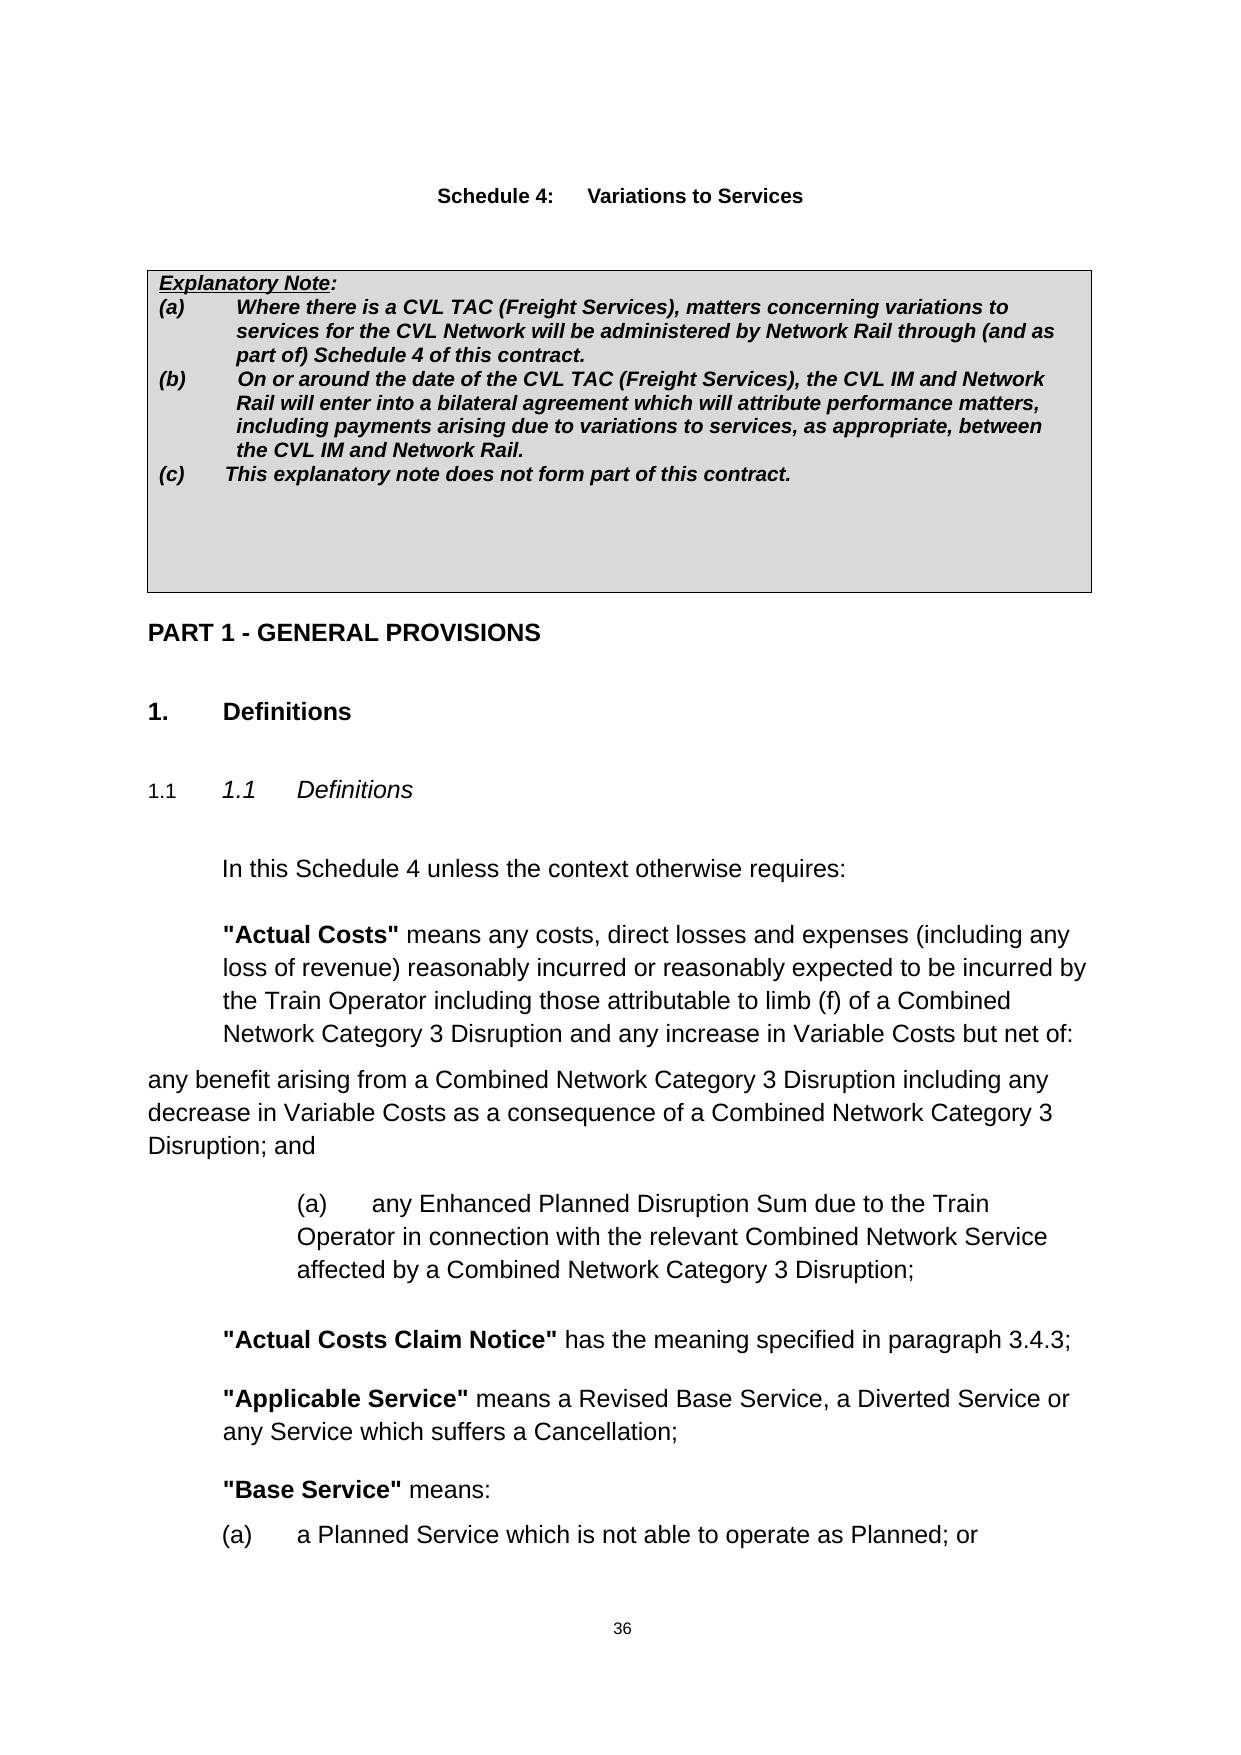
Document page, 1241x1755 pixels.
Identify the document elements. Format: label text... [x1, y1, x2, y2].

subtitle Schedule 4: Variations to Services [148, 184, 1093, 208]
text "Applicable Service" means a Revised Base Service, a Diverted Service or any Service which suffers a Cancellation; [223, 1383, 1093, 1445]
subtitle any benefit arising from a Combined Network Category 3 Disruption including any decrease in Variable Costs as a consequence of a Combined Network Category 3 Disruption; and [148, 1065, 1093, 1160]
subtitle 1.1 Definitions [148, 775, 1093, 804]
table_header Explanatory Note: (a) Where there is a CVL TAC (Freight Services), matters concerning variations to services for the CVL Network will be administered by Network Rail through (and as part of) Schedule 4 of this contract. (b) On or around the date of the CVL TAC (Freight Services), the CVL IM and Network Rail will enter into a bilateral agreement which will attribute performance matters, including payments arising due to variations to services, as appropriate, between the CVL IM and Network Rail. (c) This explanatory note does not form part of this contract. [148, 271, 1091, 592]
text "Base Service" means: [223, 1474, 1093, 1503]
text In this Schedule 4 unless the context otherwise requires: [222, 854, 1093, 883]
list a Planned Service which is not able to operate as Planned; or [222, 1520, 1093, 1549]
subtitle 1. Definitions [148, 697, 1093, 725]
text "Actual Costs Claim Notice" has the meaning specified in paragraph 3.4.3; [223, 1326, 1093, 1354]
list any Enhanced Planned Disruption Sum due to the Train Operator in connection with the relevant Combined Network Service affected by a Combined Network Category 3 Disruption; [297, 1189, 1093, 1284]
text "Actual Costs" means any costs, direct losses and expenses (including any loss of revenue) reasonably incurred or reasonably expected to be incurred by the Train Operator including those attributable to limb (f) of a Combined Network Category 3 Disruption and any increase in Variable Costs but net of: [223, 920, 1093, 1048]
subtitle PART 1 - GENERAL PROVISIONS [148, 618, 1093, 647]
